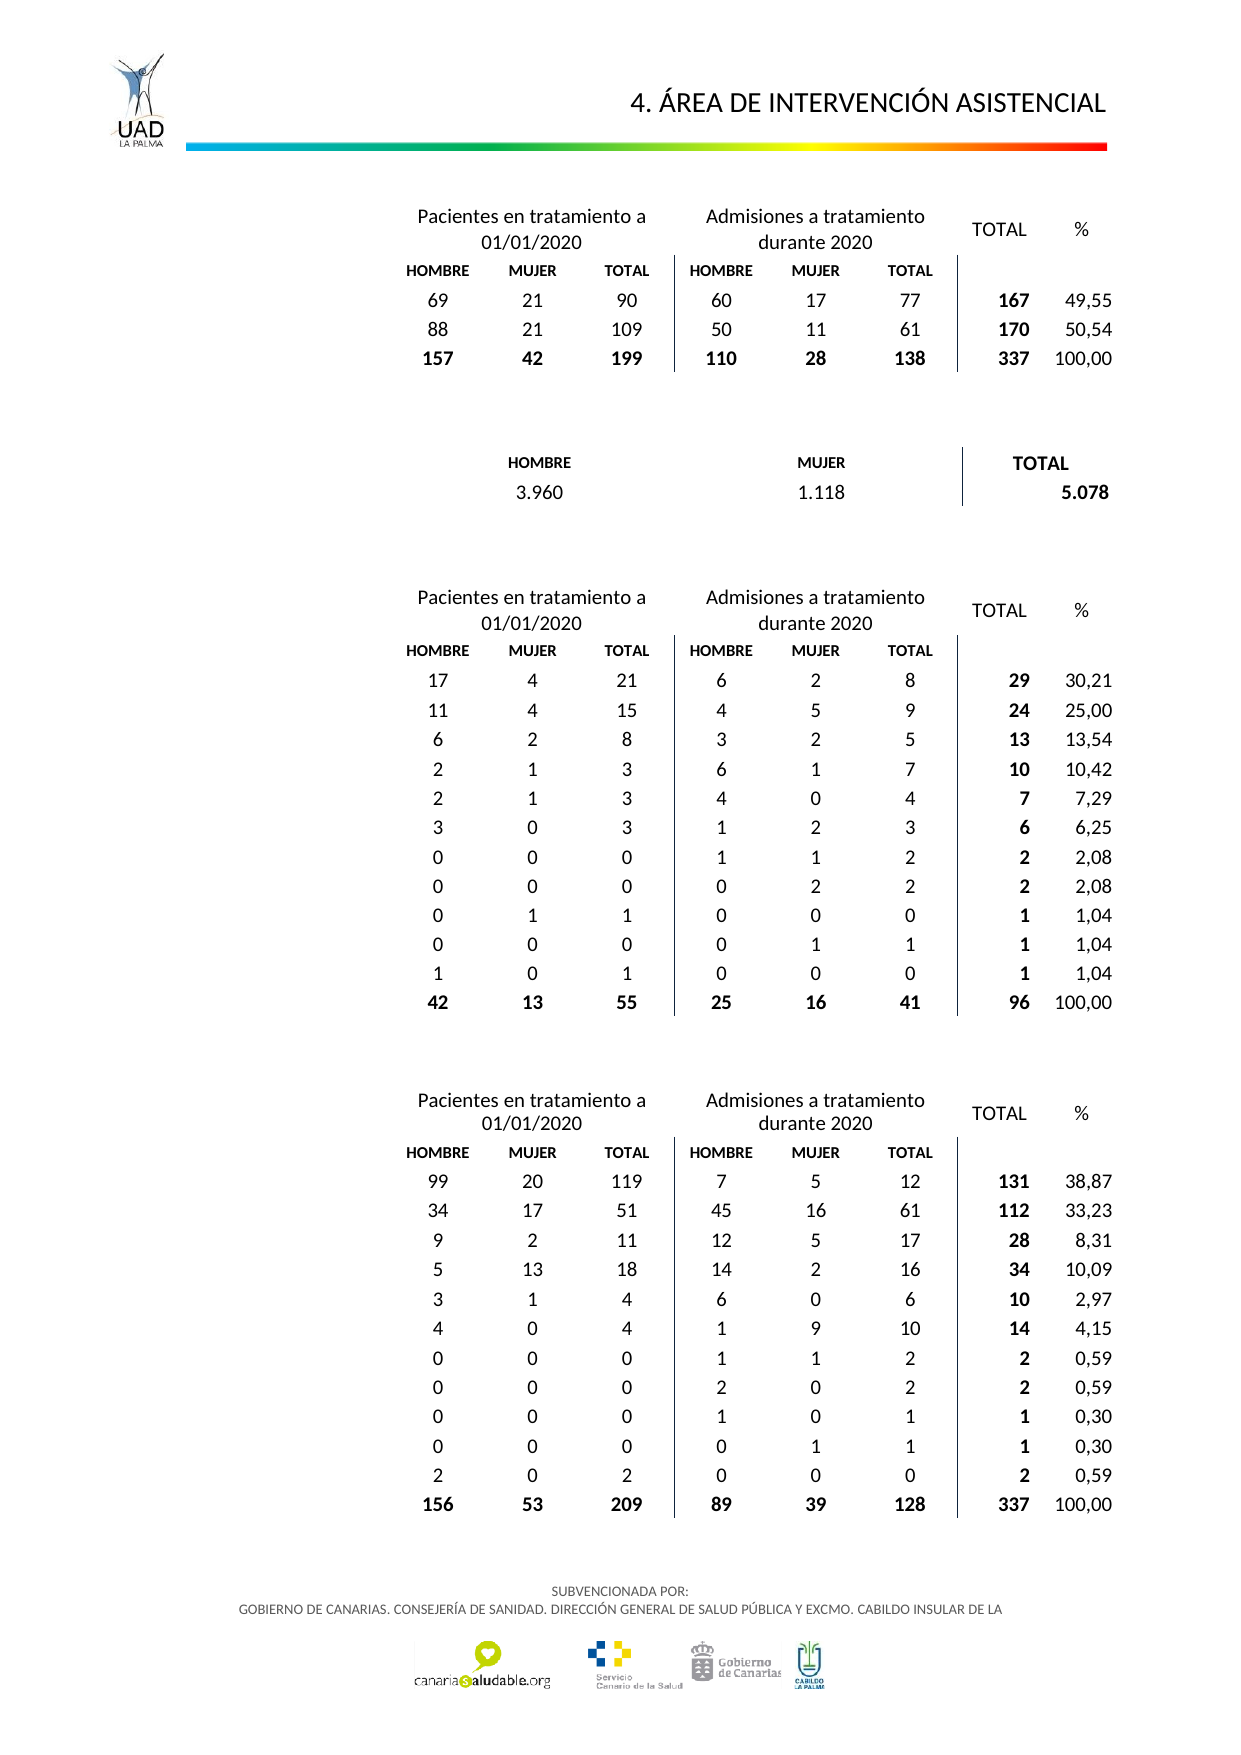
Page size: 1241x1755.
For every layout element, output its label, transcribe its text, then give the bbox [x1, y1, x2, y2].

table_cell 12 [863, 1167, 957, 1195]
table_cell 21 [486, 314, 579, 343]
table_cell Hijos/as [120, 813, 390, 841]
table_cell 38,87 [1041, 1167, 1123, 1195]
table_cell 6 [675, 666, 768, 694]
table_cell 11 [580, 1225, 674, 1253]
table_cell 1 [863, 1431, 957, 1459]
table_cell 0 [486, 1431, 579, 1459]
table_cell 10 [958, 754, 1040, 782]
table_cell 6,25 [1041, 813, 1123, 841]
table_cell 0 [391, 1401, 485, 1430]
table_cell 3 [580, 813, 674, 841]
table_cell 14 [675, 1255, 768, 1283]
table_cell [120, 584, 390, 635]
table_cell 3 [391, 1284, 485, 1312]
table_cell 25 [675, 988, 768, 1016]
table_cell 4 [863, 783, 957, 811]
table_cell 0 [391, 842, 485, 870]
table_cell Padre [120, 1255, 390, 1283]
table_cell Expareja [120, 930, 390, 957]
table_cell 170 [958, 314, 1040, 343]
table_cell 1 [769, 1343, 862, 1371]
table_cell 4 [675, 783, 768, 811]
table_cell Pacientes en tratamiento a 01/01/2020 [391, 204, 674, 254]
table_cell HOMBRE [391, 1138, 485, 1165]
table_cell 11 [769, 314, 862, 343]
table_cell 61 [863, 314, 957, 343]
table_cell 1 [769, 930, 862, 957]
table_cell 110 [675, 344, 768, 372]
table_cell Sí [120, 314, 390, 343]
table_cell MUJER [769, 1138, 862, 1165]
table_cell 0 [863, 901, 957, 928]
table_cell 2 [958, 1343, 1040, 1371]
table_cell 4 [580, 1284, 674, 1312]
table_cell 9 [769, 1313, 862, 1342]
table_cell 2 [863, 1372, 957, 1400]
table_cell 13 [486, 988, 579, 1016]
table_cell 157 [391, 344, 485, 372]
table_cell Hijos/as [120, 1313, 390, 1342]
table_cell MUJER [769, 256, 862, 284]
table_cell 1,04 [1041, 930, 1123, 957]
table_cell 3 [675, 724, 768, 753]
table_cell Madre [120, 1196, 390, 1224]
table_cell 0 [675, 1431, 768, 1459]
table_cell 2 [958, 842, 1040, 870]
table_cell 41 [863, 988, 957, 1016]
table_cell 9 [863, 695, 957, 723]
table_cell [120, 204, 390, 254]
table_cell 1 [863, 1401, 957, 1430]
table_cell 112 [958, 1196, 1040, 1224]
table_cell 28 [769, 344, 862, 372]
table_header CONSULTAS [122, 417, 1120, 447]
table_cell 109 [580, 314, 674, 343]
table_cell 88 [391, 314, 485, 343]
table_cell Madre y Padre (Ambos) [120, 842, 390, 870]
table_cell MUJER [486, 256, 579, 284]
table_cell 0 [486, 930, 579, 957]
table_cell 1 [486, 783, 579, 811]
table_cell 138 [863, 344, 957, 372]
table_cell 0 [675, 1460, 768, 1488]
table_cell Padre [120, 754, 390, 782]
table_cell 7 [958, 783, 1040, 811]
table_cell 5 [769, 695, 862, 723]
table_cell 17 [863, 1225, 957, 1253]
table_cell 4 [675, 695, 768, 723]
table_cell 0 [486, 871, 579, 899]
table_cell 49,55 [1041, 285, 1123, 313]
table_cell HOMBRE [399, 448, 680, 476]
table_cell Pacientes en tratamiento a 01/01/2020 [391, 584, 674, 635]
table_cell 29 [958, 666, 1040, 694]
table_cell Nº Consultas [122, 478, 398, 506]
table_cell 337 [958, 1490, 1040, 1517]
table_cell [1041, 636, 1123, 664]
table_cell Pareja [120, 666, 390, 694]
table_cell Hermanos/as [120, 1225, 390, 1253]
table_cell 96 [958, 988, 1040, 1016]
table_cell 2 [863, 1343, 957, 1371]
table_cell 0 [580, 1431, 674, 1459]
table_cell 1 [675, 1343, 768, 1371]
table_cell 3 [391, 813, 485, 841]
table_cell 8,31 [1041, 1225, 1123, 1253]
table_cell 2 [769, 1255, 862, 1283]
table_cell 2 [769, 813, 862, 841]
table_cell 24 [958, 695, 1040, 723]
table_cell 0 [675, 959, 768, 986]
table_cell 2 [486, 724, 579, 753]
table_cell 20 [486, 1167, 579, 1195]
table_cell 17 [391, 666, 485, 694]
table_header FAMILIARES DE PACIENTES ATENDIDOS [120, 553, 1123, 583]
table_cell [120, 344, 390, 372]
table_cell 10 [863, 1313, 957, 1342]
table_cell No [120, 285, 390, 313]
table_cell 128 [863, 1490, 957, 1517]
table_cell 55 [580, 988, 674, 1016]
table_cell 156 [391, 1490, 485, 1517]
table_cell 45 [675, 1196, 768, 1224]
table_cell 0 [486, 1460, 579, 1488]
table_cell 1 [675, 1401, 768, 1430]
table_cell 6 [675, 1284, 768, 1312]
table_cell 53 [486, 1490, 579, 1517]
table_cell TOTAL [580, 636, 674, 664]
table_cell MUJER [681, 448, 962, 476]
table_cell 2 [391, 783, 485, 811]
table_cell 0,59 [1041, 1372, 1123, 1400]
table_cell 0 [391, 1431, 485, 1459]
table_cell 0 [769, 1401, 862, 1430]
table_cell TOTAL [580, 256, 674, 284]
table_cell 10,09 [1041, 1255, 1123, 1283]
table_cell 0 [486, 1401, 579, 1430]
table_cell HOMBRE [391, 636, 485, 664]
table_cell 0 [580, 930, 674, 957]
table_cell 2 [391, 754, 485, 782]
table_cell [1041, 1138, 1123, 1165]
table_cell TOTAL [958, 204, 1040, 254]
table_cell 0 [769, 1372, 862, 1400]
table_cell 1 [580, 959, 674, 986]
table_cell 60 [675, 285, 768, 313]
table_cell Abuelos/as [120, 959, 390, 986]
table_cell 17 [486, 1196, 579, 1224]
table_cell 0 [580, 871, 674, 899]
table_cell 25,00 [1041, 695, 1123, 723]
table_header HABIENDO O NO RECIBIDO TRATAMIENTO PREVIO [120, 172, 1123, 203]
table_cell 0 [769, 1460, 862, 1488]
table_cell 1 [958, 930, 1040, 957]
table_cell 13,54 [1041, 724, 1123, 753]
table_cell Admisiones a tratamiento durante 2020 [674, 1087, 957, 1137]
table_cell [958, 1138, 1040, 1165]
table_cell 1 [958, 901, 1040, 928]
table_cell 4 [486, 666, 579, 694]
table_cell 17 [769, 285, 862, 313]
table_cell Madre y Padre (Ambos) [120, 1343, 390, 1371]
table_cell 21 [486, 285, 579, 313]
table_cell HOMBRE [391, 256, 485, 284]
table_cell 0 [675, 901, 768, 928]
table_cell 4,15 [1041, 1313, 1123, 1342]
table_cell 1 [675, 842, 768, 870]
table_cell 1,04 [1041, 959, 1123, 986]
table_cell 2 [769, 666, 862, 694]
table_cell % [1041, 584, 1123, 635]
table_cell 0 [486, 959, 579, 986]
table_cell TOTAL [958, 1087, 1040, 1137]
table_cell [120, 988, 390, 1016]
table_cell 0 [580, 1343, 674, 1371]
table_cell 7 [863, 754, 957, 782]
table_cell TOTAL [958, 584, 1040, 635]
table_cell 50,54 [1041, 314, 1123, 343]
table_cell 2 [958, 1372, 1040, 1400]
table_cell Amigos/as [120, 1284, 390, 1312]
table_cell Pareja [120, 1167, 390, 1195]
table_cell MUJER [486, 1138, 579, 1165]
table_cell 131 [958, 1167, 1040, 1195]
table_cell 0,30 [1041, 1401, 1123, 1430]
table_cell 3 [580, 783, 674, 811]
table_cell 0 [391, 1372, 485, 1400]
table_cell 69 [391, 285, 485, 313]
table_cell 0 [675, 930, 768, 957]
table_cell 7,29 [1041, 783, 1123, 811]
table_cell 0 [486, 1313, 579, 1342]
table_cell 209 [580, 1490, 674, 1517]
table_cell 337 [958, 344, 1040, 372]
table_cell 100,00 [1041, 344, 1123, 372]
table_cell 2 [580, 1460, 674, 1488]
table_cell 1 [958, 1401, 1040, 1430]
table_cell 2 [863, 842, 957, 870]
table_cell TOTAL [580, 1138, 674, 1165]
table_cell 12 [675, 1225, 768, 1253]
table_cell HOMBRE [675, 636, 768, 664]
table_cell 42 [486, 344, 579, 372]
table_cell Admisiones a tratamiento durante 2020 [674, 204, 957, 254]
table_cell [122, 448, 398, 476]
table_cell 1 [958, 959, 1040, 986]
table_cell 6 [863, 1284, 957, 1312]
table_cell 1 [769, 1431, 862, 1459]
table_cell 0 [580, 1401, 674, 1430]
table_cell Tíos/as [120, 1401, 390, 1430]
table_cell 0 [769, 1284, 862, 1312]
table_cell 1 [675, 813, 768, 841]
table_cell 11 [391, 695, 485, 723]
table_cell 6 [675, 754, 768, 782]
table_cell 0 [769, 959, 862, 986]
table_cell 10 [958, 1284, 1040, 1312]
table_cell 119 [580, 1167, 674, 1195]
table_cell 0,59 [1041, 1343, 1123, 1371]
table_cell 10,42 [1041, 754, 1123, 782]
table_cell Sobrinas/os [120, 1372, 390, 1400]
table_cell 16 [769, 988, 862, 1016]
table_cell 77 [863, 285, 957, 313]
table_cell 2 [863, 871, 957, 899]
table_cell 0 [486, 813, 579, 841]
table_cell 1 [769, 842, 862, 870]
table_cell 2 [391, 1460, 485, 1488]
table_cell % [1041, 204, 1123, 254]
table_cell [120, 1087, 390, 1137]
table_cell 0 [391, 901, 485, 928]
table_cell 0 [675, 871, 768, 899]
table_cell Amigos/as [120, 783, 390, 811]
table_cell MUJER [486, 636, 579, 664]
table_cell 1 [391, 959, 485, 986]
table_cell 0 [580, 1372, 674, 1400]
table_cell TOTAL [863, 636, 957, 664]
table_cell 0 [391, 871, 485, 899]
table_cell 39 [769, 1490, 862, 1517]
table_cell Madre [120, 695, 390, 723]
table_cell 0 [769, 901, 862, 928]
table_cell 6 [958, 813, 1040, 841]
table_cell 2,97 [1041, 1284, 1123, 1312]
table_cell [120, 636, 390, 664]
table_cell 2 [675, 1372, 768, 1400]
table_cell 0 [580, 842, 674, 870]
table_cell Admisiones a tratamiento durante 2020 [674, 584, 957, 635]
table_cell 0,30 [1041, 1431, 1123, 1459]
table_cell 13 [486, 1255, 579, 1283]
table_cell 8 [580, 724, 674, 753]
table_cell Tíos/as [120, 901, 390, 928]
table_cell 2 [486, 1225, 579, 1253]
table_cell 6 [391, 724, 485, 753]
table_cell 21 [580, 666, 674, 694]
table_cell 34 [958, 1255, 1040, 1283]
table_cell 50 [675, 314, 768, 343]
table_cell 18 [580, 1255, 674, 1283]
table_cell 1 [958, 1431, 1040, 1459]
table_cell Abuelos/as [120, 1460, 390, 1488]
table_cell 3.960 [399, 478, 680, 506]
table_cell 7 [675, 1167, 768, 1195]
table_cell 8 [863, 666, 957, 694]
table_cell 2 [769, 871, 862, 899]
table_cell 0 [391, 930, 485, 957]
table_cell HOMBRE [675, 256, 768, 284]
table_cell 100,00 [1041, 1490, 1123, 1517]
table_cell 2 [769, 724, 862, 753]
table_cell Hermanos/as [120, 724, 390, 753]
table_cell 4 [580, 1313, 674, 1342]
table_cell 1,04 [1041, 901, 1123, 928]
table_cell 90 [580, 285, 674, 313]
table_cell [120, 1490, 390, 1517]
table_cell Expareja [120, 1431, 390, 1459]
table_cell 33,23 [1041, 1196, 1123, 1224]
table_cell 28 [958, 1225, 1040, 1253]
table_cell 1.118 [681, 478, 962, 506]
table_cell 9 [391, 1225, 485, 1253]
table_cell 0 [863, 1460, 957, 1488]
table_cell 100,00 [1041, 988, 1123, 1016]
table_cell 99 [391, 1167, 485, 1195]
table_cell Sobrinas/os [120, 871, 390, 899]
table_cell 13 [958, 724, 1040, 753]
table_cell 51 [580, 1196, 674, 1224]
table_cell 3 [580, 754, 674, 782]
table_cell 0 [486, 1372, 579, 1400]
table_cell 5 [769, 1167, 862, 1195]
table_cell 0 [769, 783, 862, 811]
table_cell 1 [863, 930, 957, 957]
table_cell 30,21 [1041, 666, 1123, 694]
table_cell TOTAL [863, 256, 957, 284]
table_cell 0 [391, 1343, 485, 1371]
table_header CONSULTAS CON FAMILIARES DE PACIENTES ATENDIDOS [120, 1056, 1123, 1086]
table_cell 0 [486, 1343, 579, 1371]
table_cell [1041, 256, 1123, 284]
table_cell [120, 1138, 390, 1165]
table_cell 42 [391, 988, 485, 1016]
table_cell 5 [391, 1255, 485, 1283]
table_cell 16 [769, 1196, 862, 1224]
table_cell 0 [863, 959, 957, 986]
table_cell 14 [958, 1313, 1040, 1342]
table_cell 15 [580, 695, 674, 723]
table_cell TOTAL [863, 1138, 957, 1165]
table_cell 4 [486, 695, 579, 723]
table_cell 0,59 [1041, 1460, 1123, 1488]
table_cell MUJER [769, 636, 862, 664]
table_cell 1 [486, 754, 579, 782]
table_cell [120, 256, 390, 284]
table_cell HOMBRE [675, 1138, 768, 1165]
table_cell 2,08 [1041, 842, 1123, 870]
table_cell 5 [863, 724, 957, 753]
table_cell 2,08 [1041, 871, 1123, 899]
table_cell 61 [863, 1196, 957, 1224]
table_cell 1 [675, 1313, 768, 1342]
table_cell 16 [863, 1255, 957, 1283]
table_cell 2 [958, 1460, 1040, 1488]
table_cell % [1041, 1087, 1123, 1137]
table_cell 3 [863, 813, 957, 841]
table_cell 1 [486, 1284, 579, 1312]
table_cell 1 [486, 901, 579, 928]
table_cell 0 [486, 842, 579, 870]
table_cell 167 [958, 285, 1040, 313]
table_cell 2 [958, 871, 1040, 899]
table_cell 1 [580, 901, 674, 928]
table_cell 89 [675, 1490, 768, 1517]
table_cell TOTAL [963, 448, 1120, 476]
table_cell Pacientes en tratamiento a 01/01/2020 [391, 1087, 674, 1137]
table_cell 5.078 [963, 478, 1120, 506]
table_cell [958, 636, 1040, 664]
table_cell [958, 256, 1040, 284]
table_cell 4 [391, 1313, 485, 1342]
table_cell 34 [391, 1196, 485, 1224]
table_cell 5 [769, 1225, 862, 1253]
table_cell 199 [580, 344, 674, 372]
table_cell 1 [769, 754, 862, 782]
